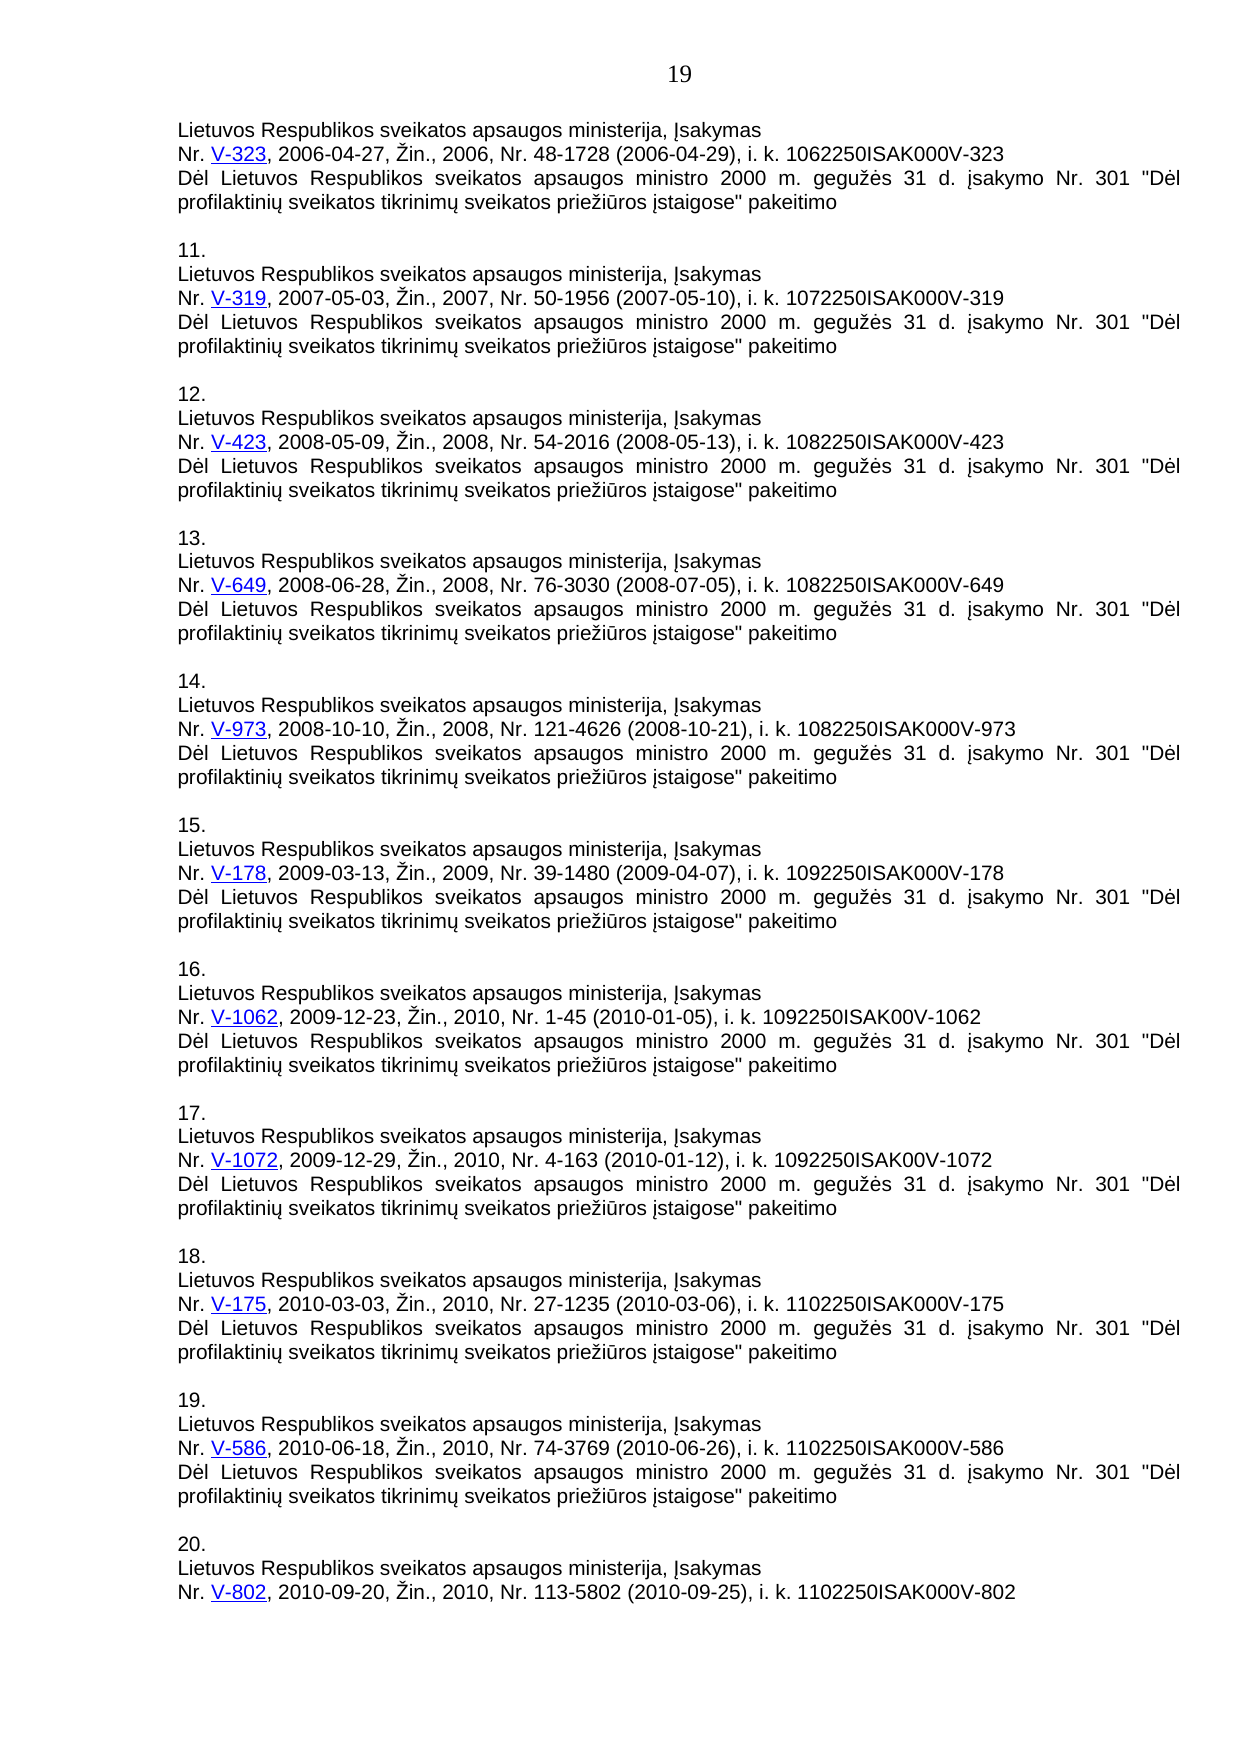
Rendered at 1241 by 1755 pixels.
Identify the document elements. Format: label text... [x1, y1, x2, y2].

text Dėl Lietuvos Respublikos sveikatos apsaugos ministro 2000 m. gegužės 31 d. įsakymo Nr. 301 "Dėl profilaktinių sveikatos tikrinimų sveikatos priežiūros įstaigose" pakeitimo [177, 310, 1181, 358]
text 19. [177, 1388, 1181, 1412]
text 15. [177, 813, 1181, 837]
text 17. [177, 1100, 1181, 1124]
text Dėl Lietuvos Respublikos sveikatos apsaugos ministro 2000 m. gegužės 31 d. įsakymo Nr. 301 "Dėl profilaktinių sveikatos tikrinimų sveikatos priežiūros įstaigose" pakeitimo [177, 1316, 1181, 1364]
text Dėl Lietuvos Respublikos sveikatos apsaugos ministro 2000 m. gegužės 31 d. įsakymo Nr. 301 "Dėl profilaktinių sveikatos tikrinimų sveikatos priežiūros įstaigose" pakeitimo [177, 1460, 1181, 1508]
text Nr. V-1062, 2009-12-23, Žin., 2010, Nr. 1-45 (2010-01-05), i. k. 1092250ISAK00V-1062 [177, 1004, 1181, 1028]
text Lietuvos Respublikos sveikatos apsaugos ministerija, Įsakymas [177, 693, 1181, 717]
text Nr. V-323, 2006-04-27, Žin., 2006, Nr. 48-1728 (2006-04-29), i. k. 1062250ISAK000V-323 [177, 142, 1181, 166]
text Dėl Lietuvos Respublikos sveikatos apsaugos ministro 2000 m. gegužės 31 d. įsakymo Nr. 301 "Dėl profilaktinių sveikatos tikrinimų sveikatos priežiūros įstaigose" pakeitimo [177, 166, 1181, 214]
text 13. [177, 525, 1181, 549]
text Dėl Lietuvos Respublikos sveikatos apsaugos ministro 2000 m. gegužės 31 d. įsakymo Nr. 301 "Dėl profilaktinių sveikatos tikrinimų sveikatos priežiūros įstaigose" pakeitimo [177, 741, 1181, 789]
text Dėl Lietuvos Respublikos sveikatos apsaugos ministro 2000 m. gegužės 31 d. įsakymo Nr. 301 "Dėl profilaktinių sveikatos tikrinimų sveikatos priežiūros įstaigose" pakeitimo [177, 1172, 1181, 1220]
text Lietuvos Respublikos sveikatos apsaugos ministerija, Įsakymas [177, 262, 1181, 286]
text 12. [177, 382, 1181, 406]
text Lietuvos Respublikos sveikatos apsaugos ministerija, Įsakymas [177, 981, 1181, 1004]
text Lietuvos Respublikos sveikatos apsaugos ministerija, Įsakymas [177, 1124, 1181, 1148]
text 14. [177, 669, 1181, 693]
text 18. [177, 1244, 1181, 1268]
text Lietuvos Respublikos sveikatos apsaugos ministerija, Įsakymas [177, 1412, 1181, 1436]
text Nr. V-802, 2010-09-20, Žin., 2010, Nr. 113-5802 (2010-09-25), i. k. 1102250ISAK000V-802 [177, 1579, 1181, 1603]
text 11. [177, 238, 1181, 262]
text Nr. V-319, 2007-05-03, Žin., 2007, Nr. 50-1956 (2007-05-10), i. k. 1072250ISAK000V-319 [177, 286, 1181, 310]
text Lietuvos Respublikos sveikatos apsaugos ministerija, Įsakymas [177, 1268, 1181, 1292]
text Nr. V-178, 2009-03-13, Žin., 2009, Nr. 39-1480 (2009-04-07), i. k. 1092250ISAK000V-178 [177, 861, 1181, 885]
text Lietuvos Respublikos sveikatos apsaugos ministerija, Įsakymas [177, 1556, 1181, 1579]
text Nr. V-1072, 2009-12-29, Žin., 2010, Nr. 4-163 (2010-01-12), i. k. 1092250ISAK00V-1072 [177, 1148, 1181, 1172]
text Dėl Lietuvos Respublikos sveikatos apsaugos ministro 2000 m. gegužės 31 d. įsakymo Nr. 301 "Dėl profilaktinių sveikatos tikrinimų sveikatos priežiūros įstaigose" pakeitimo [177, 1028, 1181, 1076]
text Dėl Lietuvos Respublikos sveikatos apsaugos ministro 2000 m. gegužės 31 d. įsakymo Nr. 301 "Dėl profilaktinių sveikatos tikrinimų sveikatos priežiūros įstaigose" pakeitimo [177, 453, 1181, 501]
text Lietuvos Respublikos sveikatos apsaugos ministerija, Įsakymas [177, 549, 1181, 573]
text Nr. V-423, 2008-05-09, Žin., 2008, Nr. 54-2016 (2008-05-13), i. k. 1082250ISAK000V-423 [177, 429, 1181, 453]
text 16. [177, 957, 1181, 981]
text Lietuvos Respublikos sveikatos apsaugos ministerija, Įsakymas [177, 406, 1181, 429]
text Nr. V-175, 2010-03-03, Žin., 2010, Nr. 27-1235 (2010-03-06), i. k. 1102250ISAK000V-175 [177, 1292, 1181, 1316]
text 20. [177, 1532, 1181, 1556]
text Lietuvos Respublikos sveikatos apsaugos ministerija, Įsakymas [177, 837, 1181, 861]
text Nr. V-586, 2010-06-18, Žin., 2010, Nr. 74-3769 (2010-06-26), i. k. 1102250ISAK000V-586 [177, 1436, 1181, 1460]
text Nr. V-649, 2008-06-28, Žin., 2008, Nr. 76-3030 (2008-07-05), i. k. 1082250ISAK000V-649 [177, 573, 1181, 597]
text Dėl Lietuvos Respublikos sveikatos apsaugos ministro 2000 m. gegužės 31 d. įsakymo Nr. 301 "Dėl profilaktinių sveikatos tikrinimų sveikatos priežiūros įstaigose" pakeitimo [177, 885, 1181, 933]
text Dėl Lietuvos Respublikos sveikatos apsaugos ministro 2000 m. gegužės 31 d. įsakymo Nr. 301 "Dėl profilaktinių sveikatos tikrinimų sveikatos priežiūros įstaigose" pakeitimo [177, 597, 1181, 645]
text Nr. V-973, 2008-10-10, Žin., 2008, Nr. 121-4626 (2008-10-21), i. k. 1082250ISAK000V-973 [177, 717, 1181, 741]
text Lietuvos Respublikos sveikatos apsaugos ministerija, Įsakymas [177, 118, 1181, 142]
